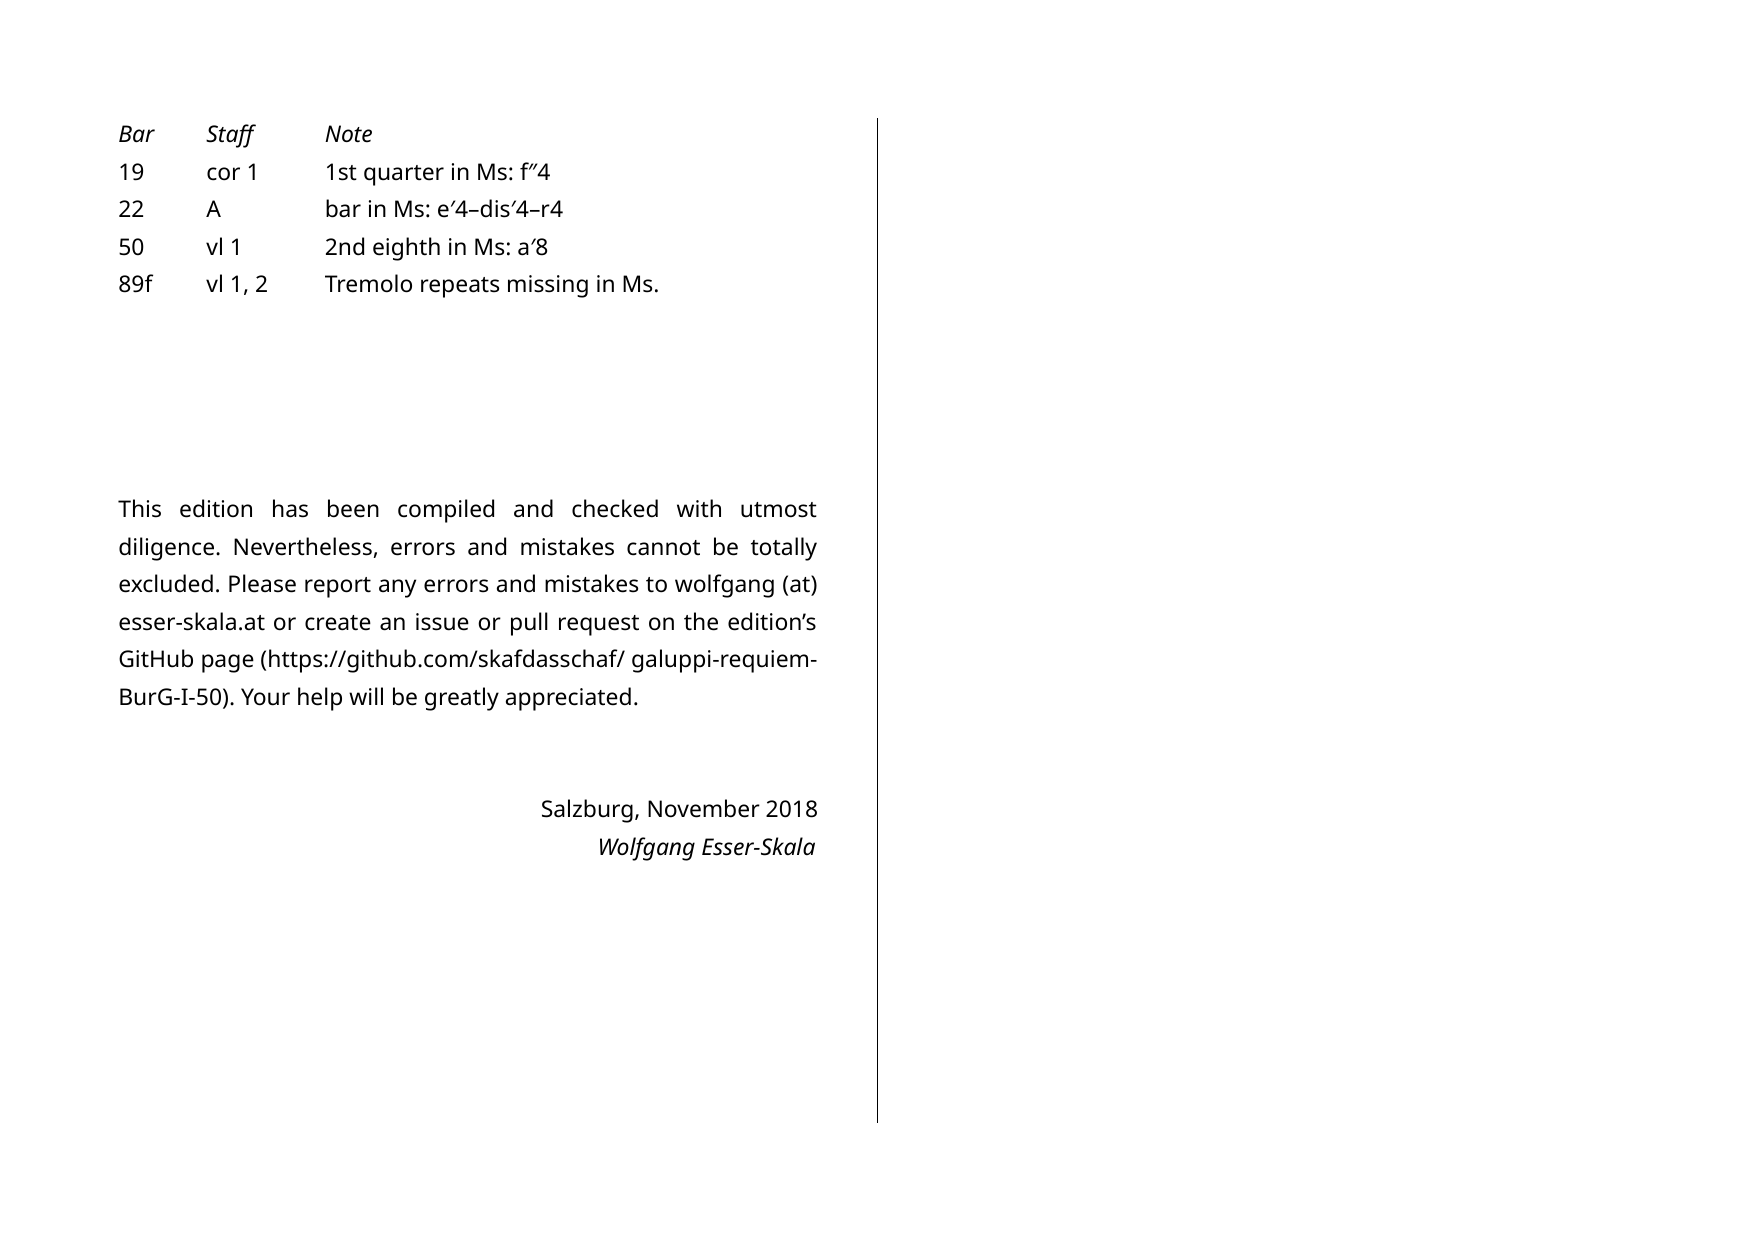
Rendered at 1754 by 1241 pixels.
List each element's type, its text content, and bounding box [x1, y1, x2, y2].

text Bar Staff Note 19 cor 1 1st quarter in Ms: f″4 22 A bar in Ms: e′4–dis′4–r4 50 vl 1 2nd eighth in Ms: a′8 89f vl 1, 2 Tremolo repeats missing in Ms. [118, 118, 818, 487]
text This edition has been compiled and checked with utmost diligence. Nevertheless, errors and mistakes cannot be totally excluded. Please report any errors and mistakes to wolfgang (at) esser-skala.at or create an issue or pull request on the edition’s GitHub page (https://github.com/skafdasschaf/ galuppi-requiem-BurG-I-50). Your help will be greatly appreciated. [118, 493, 818, 712]
text Salzburg, November 2018 Wolfgang Esser-Skala [118, 793, 818, 862]
